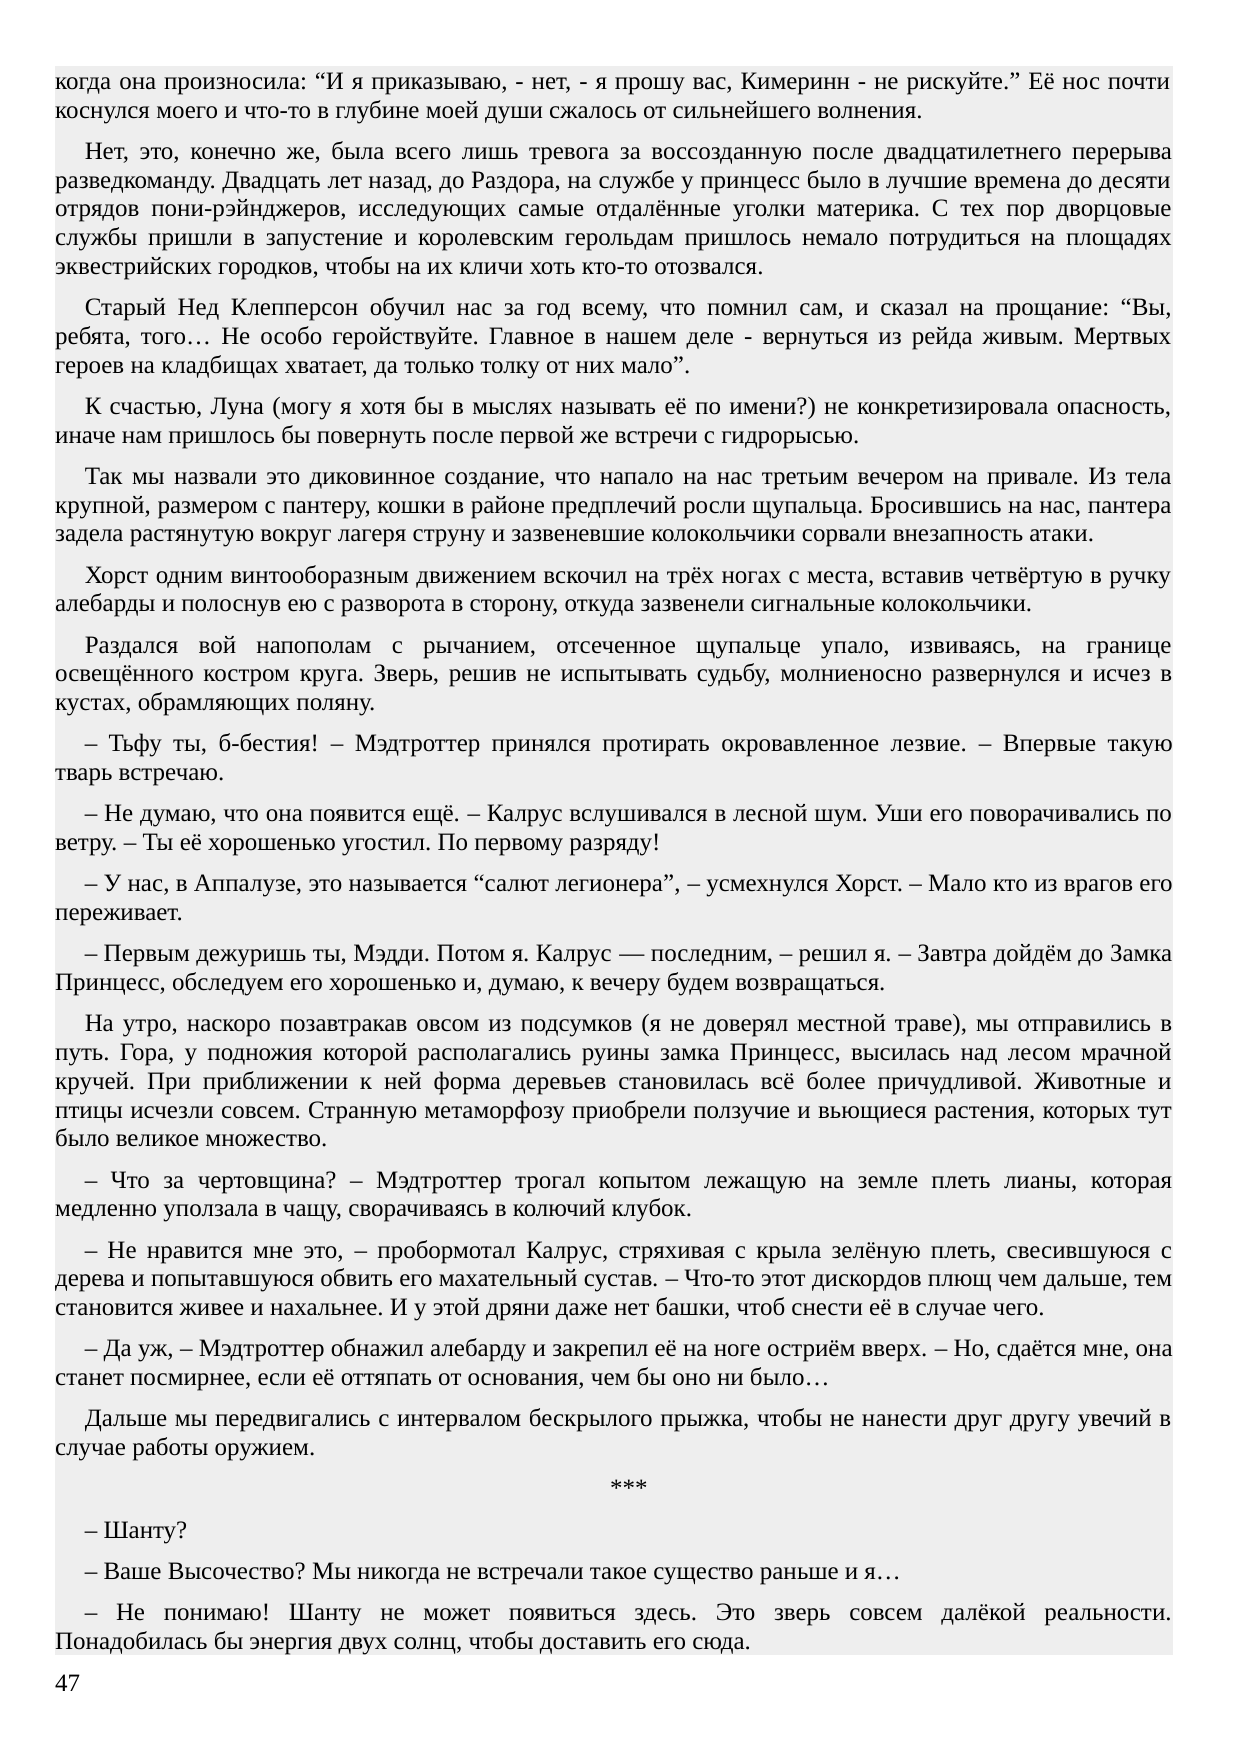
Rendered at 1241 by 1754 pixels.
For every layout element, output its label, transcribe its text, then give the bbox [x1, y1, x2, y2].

text – Первым дежуришь ты, Мэдди. Потом я. Калрус — последним, – решил я. – Завтра дойдём до Замка Принцесс, обследуем его хорошенько и, думаю, к вечеру будем возвращаться. [55, 938, 1173, 996]
text – Не нравится мне это, – пробормотал Калрус, стряхивая с крыла зелёную плеть, свесившуюся с дерева и попытавшуюся обвить его махательный сустав. – Что-то этот дискордов плющ чем дальше, тем становится живее и нахальнее. И у этой дряни даже нет башки, чтоб снести её в случае чего. [55, 1235, 1173, 1321]
text – У нас, в Аппалузе, это называется “салют легионера”, – усмехнулся Хорст. – Мало кто из врагов его переживает. [55, 868, 1173, 926]
text Дальше мы передвигались с интервалом бескрылого прыжка, чтобы не нанести друг другу увечий в случае работы оружием. [55, 1403, 1173, 1461]
text когда она произносила: “И я приказываю, - нет, - я прошу вас, Кимеринн - не рискуйте.” Её нос почти коснулся моего и что-то в глубине моей души сжалось от сильнейшего волнения. [55, 66, 1173, 123]
text – Ваше Высочество? Мы никогда не встречали такое существо раньше и я… [55, 1556, 1173, 1585]
text – Да уж, – Мэдтроттер обнажил алебарду и закрепил её на ноге остриём вверх. – Но, сдаётся мне, она станет посмирнее, если её оттяпать от основания, чем бы оно ни было… [55, 1333, 1173, 1391]
text – Не понимаю! Шанту не может появиться здесь. Это зверь совсем далёкой реальности. Понадобилась бы энергия двух солнц, чтобы доставить его сюда. [55, 1597, 1173, 1655]
text Раздался вой напополам с рычанием, отсеченное щупальце упало, извиваясь, на границе освещённого костром круга. Зверь, решив не испытывать судьбу, молниеносно развернулся и исчез в кустах, обрамляющих поляну. [55, 630, 1173, 716]
text Старый Нед Клепперсон обучил нас за год всему, что помнил сам, и сказал на прощание: “Вы, ребята, того… Не особо геройствуйте. Главное в нашем деле - вернуться из рейда живым. Мертвых героев на кладбищах хватает, да только толку от них мало”. [55, 292, 1173, 378]
text Так мы назвали это диковинное создание, что напало на нас третьим вечером на привале. Из тела крупной, размером с пантеру, кошки в районе предплечий росли щупальца. Бросившись на нас, пантера задела растянутую вокруг лагеря струну и зазвеневшие колокольчики сорвали внезапность атаки. [55, 461, 1173, 547]
text Хорст одним винтооборазным движением вскочил на трёх ногах с места, вставив четвёртую в ручку алебарды и полоснув ею с разворота в сторону, откуда зазвенели сигнальные колокольчики. [55, 560, 1173, 617]
text На утро, наскоро позавтракав овсом из подсумков (я не доверял местной траве), мы отправились в путь. Гора, у подножия которой располагались руины замка Принцесс, высилась над лесом мрачной кручей. При приближении к ней форма деревьев становилась всё более причудливой. Животные и птицы исчезли совсем. Странную метаморфозу приобрели ползучие и вьющиеся растения, которых тут было великое множество. [55, 1008, 1173, 1152]
text Нет, это, конечно же, была всего лишь тревога за воссозданную после двадцатилетнего перерыва разведкоманду. Двадцать лет назад, до Раздора, на службе у принцесс было в лучшие времена до десяти отрядов пони-рэйнджеров, исследующих самые отдалённые уголки материка. С тех пор дворцовые службы пришли в запустение и королевским герольдам пришлось немало потрудиться на площадях эквестрийских городков, чтобы на их кличи хоть кто-то отозвался. [55, 136, 1173, 280]
text К счастью, Луна (могу я хотя бы в мыслях называть её по имени?) не конкретизировала опасность, иначе нам пришлось бы повернуть после первой же встречи с гидрорысью. [55, 391, 1173, 448]
text – Что за чертовщина? – Мэдтроттер трогал копытом лежащую на земле плеть лианы, которая медленно уползала в чащу, сворачиваясь в колючий клубок. [55, 1165, 1173, 1222]
text – Шанту? [55, 1515, 1173, 1543]
text – Не думаю, что она появится ещё. – Калрус вслушивался в лесной шум. Уши его поворачивались по ветру. – Ты её хорошенько угостил. По первому разряду! [55, 798, 1173, 856]
text *** [55, 1473, 1173, 1502]
text – Тьфу ты, б-бестия! – Мэдтроттер принялся протирать окровавленное лезвие. – Впервые такую тварь встречаю. [55, 728, 1173, 786]
